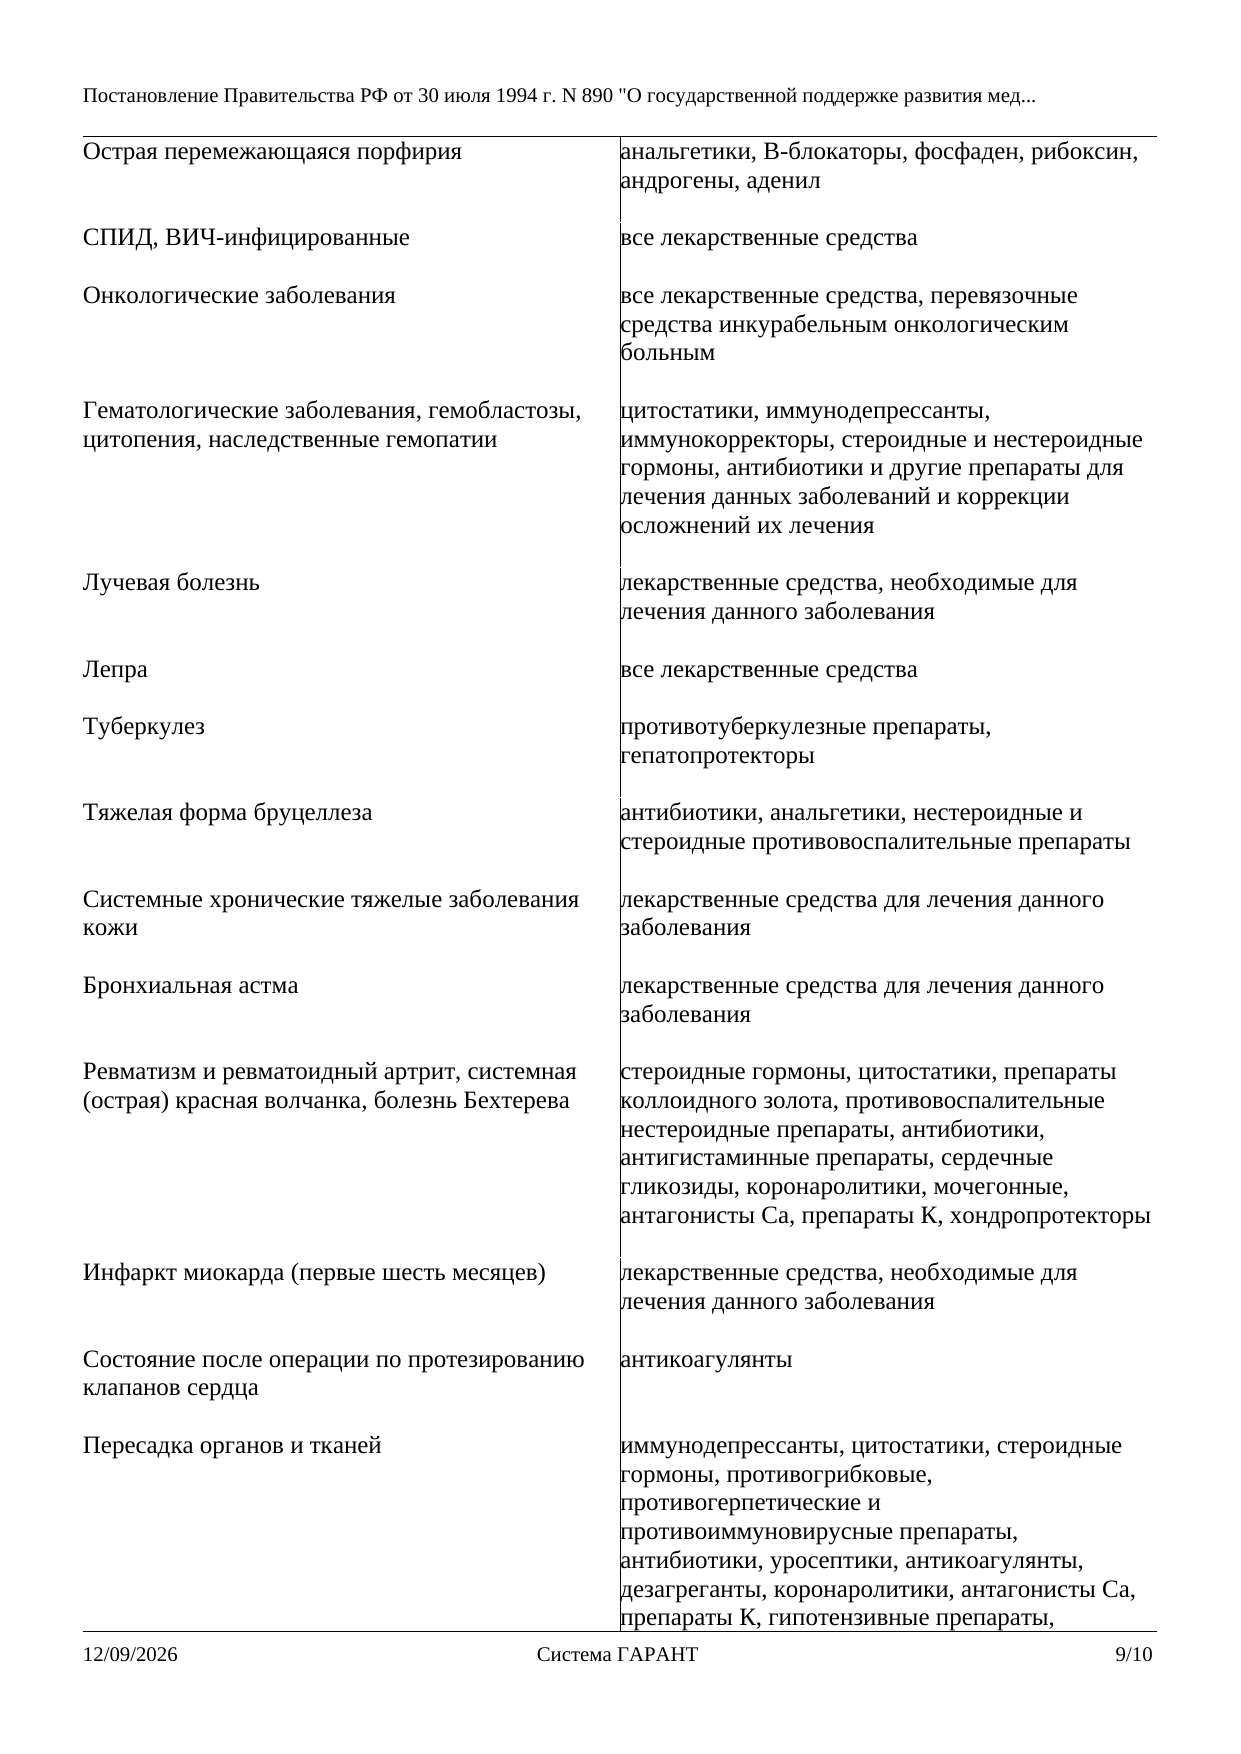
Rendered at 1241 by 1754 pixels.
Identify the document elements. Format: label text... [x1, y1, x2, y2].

table_cell Бронхиальная астма [83, 970, 620, 1056]
table_cell Тяжелая форма бруцеллеза [83, 798, 620, 884]
table_cell противотуберкулезные препараты, гепатопротекторы [621, 711, 1157, 797]
table_cell Острая перемежающаяся порфирия [83, 137, 620, 222]
table_cell Гематологические заболевания, гемобластозы, цитопения, наследственные гемопатии [83, 395, 620, 567]
table_cell Пересадка органов и тканей [83, 1430, 620, 1631]
table_cell лекарственные средства для лечения данного заболевания [621, 970, 1157, 1056]
table_cell Системные хронические тяжелые заболевания кожи [83, 884, 620, 970]
table_cell лекарственные средства для лечения данного заболевания [621, 884, 1157, 970]
table_cell СПИД, ВИЧ-инфицированные [83, 223, 620, 280]
table_cell стероидные гормоны, цитостатики, препараты коллоидного золота, противовоспалительные нестероидные препараты, антибиотики, антигистаминные препараты, сердечные гликозиды, коронаролитики, мочегонные, антагонисты Са, препараты К, хондропротекторы [621, 1056, 1157, 1257]
table_cell все лекарственные средства, перевязочные средства инкурабельным онкологическим больным [621, 280, 1157, 395]
table_cell антибиотики, анальгетики, нестероидные и стероидные противовоспалительные препараты [621, 798, 1157, 884]
table_cell все лекарственные средства [621, 654, 1157, 711]
table_cell анальгетики, В-блокаторы, фосфаден, рибоксин, андрогены, аденил [621, 137, 1157, 222]
table_cell антикоагулянты [621, 1344, 1157, 1430]
table_cell Ревматизм и ревматоидный артрит, системная (острая) красная волчанка, болезнь Бехтерева [83, 1056, 620, 1257]
table_cell иммунодепрессанты, цитостатики, стероидные гормоны, противогрибковые, противогерпетические и противоиммуновирусные препараты, антибиотики, уросептики, антикоагулянты, дезагреганты, коронаролитики, антагонисты Са, препараты К, гипотензивные препараты, [621, 1430, 1157, 1631]
table_cell все лекарственные средства [621, 223, 1157, 280]
table_cell Состояние после операции по протезированию клапанов сердца [83, 1344, 620, 1430]
table_cell лекарственные средства, необходимые для лечения данного заболевания [621, 568, 1157, 654]
table_cell цитостатики, иммунодепрессанты, иммунокорректоры, стероидные и нестероидные гормоны, антибиотики и другие препараты для лечения данных заболеваний и коррекции осложнений их лечения [621, 395, 1157, 567]
table_cell Лучевая болезнь [83, 568, 620, 654]
table_cell Онкологические заболевания [83, 280, 620, 395]
table_cell Туберкулез [83, 711, 620, 797]
table_cell Лепра [83, 654, 620, 711]
table_cell лекарственные средства, необходимые для лечения данного заболевания [621, 1258, 1157, 1344]
table_cell Инфаркт миокарда (первые шесть месяцев) [83, 1258, 620, 1344]
